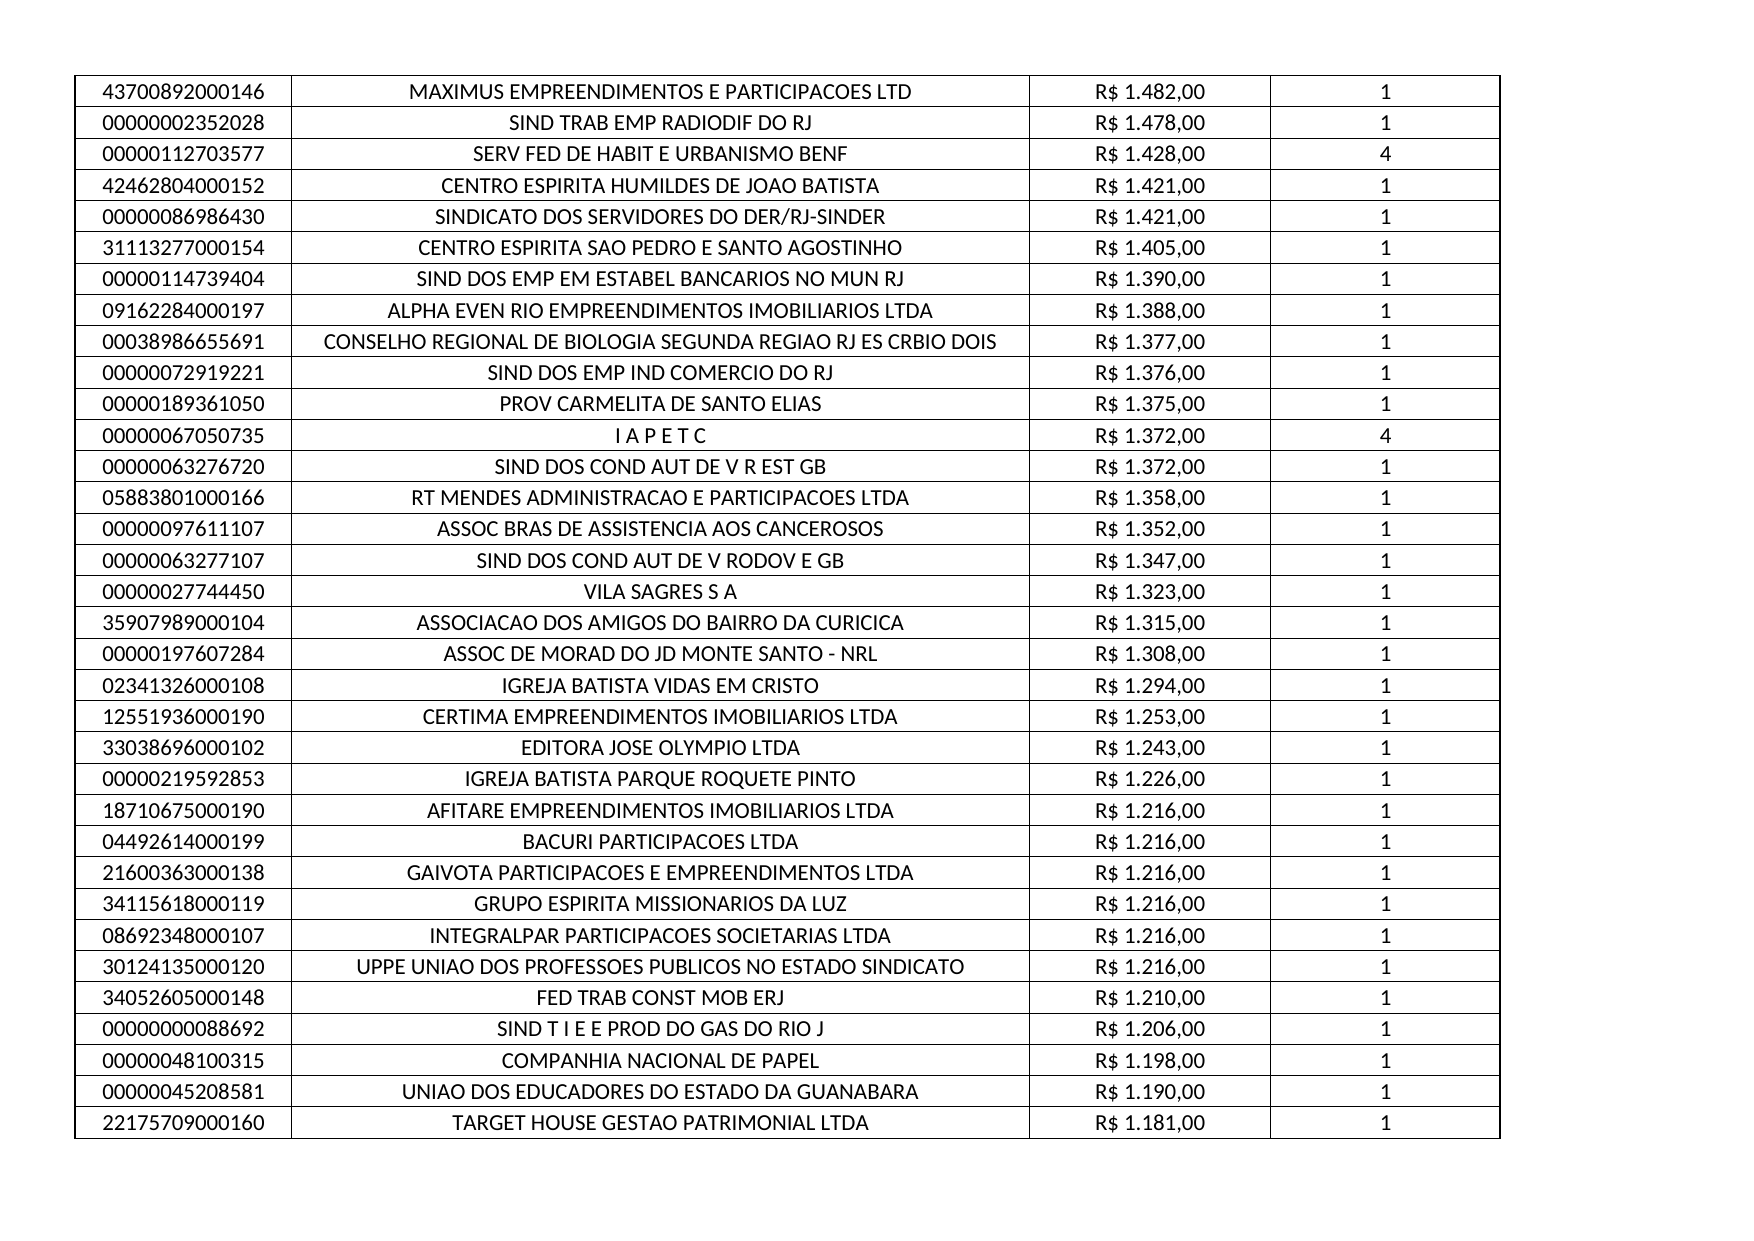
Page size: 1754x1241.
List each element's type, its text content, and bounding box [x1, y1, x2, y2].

table_cell R$ 1.216,00 [1030, 795, 1270, 825]
table_cell MAXIMUS EMPREENDIMENTOS E PARTICIPACOES LTD [292, 76, 1029, 106]
table_cell 1 [1271, 1107, 1499, 1137]
table_cell 1 [1271, 482, 1499, 512]
table_cell 1 [1271, 982, 1499, 1012]
table_cell ASSOC BRAS DE ASSISTENCIA AOS CANCEROSOS [292, 514, 1029, 544]
table_cell 18710675000190 [76, 795, 291, 825]
table_cell 04492614000199 [76, 826, 291, 856]
table_cell 22175709000160 [76, 1107, 291, 1137]
table_cell R$ 1.372,00 [1030, 451, 1270, 481]
table_cell 1 [1271, 389, 1499, 419]
table_cell 1 [1271, 795, 1499, 825]
table_cell R$ 1.308,00 [1030, 639, 1270, 669]
table_cell 00000048100315 [76, 1045, 291, 1075]
table_cell RT MENDES ADMINISTRACAO E PARTICIPACOES LTDA [292, 482, 1029, 512]
table_cell R$ 1.482,00 [1030, 76, 1270, 106]
table_cell SIND DOS COND AUT DE V R EST GB [292, 451, 1029, 481]
table_cell 00000063277107 [76, 545, 291, 575]
table_cell 00000197607284 [76, 639, 291, 669]
table_cell 00000219592853 [76, 764, 291, 794]
table_cell COMPANHIA NACIONAL DE PAPEL [292, 1045, 1029, 1075]
table_cell 1 [1271, 451, 1499, 481]
table_cell R$ 1.375,00 [1030, 389, 1270, 419]
table_cell ASSOCIACAO DOS AMIGOS DO BAIRRO DA CURICICA [292, 607, 1029, 637]
table_cell VILA SAGRES S A [292, 576, 1029, 606]
table_cell IGREJA BATISTA PARQUE ROQUETE PINTO [292, 764, 1029, 794]
table_cell 02341326000108 [76, 670, 291, 700]
table_cell 30124135000120 [76, 951, 291, 981]
table_cell SERV FED DE HABIT E URBANISMO BENF [292, 139, 1029, 169]
table_cell R$ 1.352,00 [1030, 514, 1270, 544]
table_cell R$ 1.390,00 [1030, 264, 1270, 294]
table_cell SIND T I E E PROD DO GAS DO RIO J [292, 1014, 1029, 1044]
table_cell 00000097611107 [76, 514, 291, 544]
table_cell 1 [1271, 576, 1499, 606]
table_cell SINDICATO DOS SERVIDORES DO DER/RJ-SINDER [292, 201, 1029, 231]
table_cell CENTRO ESPIRITA HUMILDES DE JOAO BATISTA [292, 170, 1029, 200]
table_cell 1 [1271, 514, 1499, 544]
table_cell 34115618000119 [76, 889, 291, 919]
table_cell 1 [1271, 264, 1499, 294]
table_cell AFITARE EMPREENDIMENTOS IMOBILIARIOS LTDA [292, 795, 1029, 825]
table_cell 00000002352028 [76, 107, 291, 137]
table_cell UNIAO DOS EDUCADORES DO ESTADO DA GUANABARA [292, 1076, 1029, 1106]
table_cell CENTRO ESPIRITA SAO PEDRO E SANTO AGOSTINHO [292, 232, 1029, 262]
table_cell TARGET HOUSE GESTAO PATRIMONIAL LTDA [292, 1107, 1029, 1137]
table_cell 00000189361050 [76, 389, 291, 419]
table_cell 1 [1271, 701, 1499, 731]
table_cell BACURI PARTICIPACOES LTDA [292, 826, 1029, 856]
table_cell 1 [1271, 826, 1499, 856]
table_cell R$ 1.388,00 [1030, 295, 1270, 325]
table_cell 1 [1271, 1076, 1499, 1106]
table_cell R$ 1.216,00 [1030, 920, 1270, 950]
table_cell 08692348000107 [76, 920, 291, 950]
table_cell GRUPO ESPIRITA MISSIONARIOS DA LUZ [292, 889, 1029, 919]
table_cell 1 [1271, 670, 1499, 700]
table_cell 4 [1271, 420, 1499, 450]
table_cell ASSOC DE MORAD DO JD MONTE SANTO - NRL [292, 639, 1029, 669]
table_cell SIND DOS COND AUT DE V RODOV E GB [292, 545, 1029, 575]
table_cell 00000086986430 [76, 201, 291, 231]
table_cell R$ 1.421,00 [1030, 170, 1270, 200]
table_cell 05883801000166 [76, 482, 291, 512]
table_cell R$ 1.294,00 [1030, 670, 1270, 700]
table_cell INTEGRALPAR PARTICIPACOES SOCIETARIAS LTDA [292, 920, 1029, 950]
table_cell R$ 1.376,00 [1030, 357, 1270, 387]
table_cell R$ 1.405,00 [1030, 232, 1270, 262]
table_cell GAIVOTA PARTICIPACOES E EMPREENDIMENTOS LTDA [292, 857, 1029, 887]
table_cell R$ 1.315,00 [1030, 607, 1270, 637]
table_cell R$ 1.216,00 [1030, 951, 1270, 981]
table_cell R$ 1.428,00 [1030, 139, 1270, 169]
table_cell R$ 1.347,00 [1030, 545, 1270, 575]
table_cell EDITORA JOSE OLYMPIO LTDA [292, 732, 1029, 762]
table_cell 21600363000138 [76, 857, 291, 887]
table_cell SIND TRAB EMP RADIODIF DO RJ [292, 107, 1029, 137]
table_cell R$ 1.216,00 [1030, 826, 1270, 856]
table_cell ALPHA EVEN RIO EMPREENDIMENTOS IMOBILIARIOS LTDA [292, 295, 1029, 325]
table_cell 31113277000154 [76, 232, 291, 262]
table_cell R$ 1.323,00 [1030, 576, 1270, 606]
table_cell SIND DOS EMP EM ESTABEL BANCARIOS NO MUN RJ [292, 264, 1029, 294]
table_cell 00000000088692 [76, 1014, 291, 1044]
table_cell R$ 1.377,00 [1030, 326, 1270, 356]
table_cell 4 [1271, 139, 1499, 169]
table_cell 34052605000148 [76, 982, 291, 1012]
table_cell R$ 1.206,00 [1030, 1014, 1270, 1044]
table_cell R$ 1.253,00 [1030, 701, 1270, 731]
table_cell UPPE UNIAO DOS PROFESSOES PUBLICOS NO ESTADO SINDICATO [292, 951, 1029, 981]
table_cell R$ 1.243,00 [1030, 732, 1270, 762]
table_cell R$ 1.478,00 [1030, 107, 1270, 137]
table_cell 1 [1271, 545, 1499, 575]
table_cell 00038986655691 [76, 326, 291, 356]
table_cell 09162284000197 [76, 295, 291, 325]
table_cell 1 [1271, 1045, 1499, 1075]
table_cell 1 [1271, 764, 1499, 794]
table_cell 43700892000146 [76, 76, 291, 106]
table_cell 1 [1271, 107, 1499, 137]
table_cell 1 [1271, 232, 1499, 262]
table_cell 00000045208581 [76, 1076, 291, 1106]
table_cell 1 [1271, 889, 1499, 919]
table_cell IGREJA BATISTA VIDAS EM CRISTO [292, 670, 1029, 700]
table_cell 00000072919221 [76, 357, 291, 387]
table_cell 42462804000152 [76, 170, 291, 200]
table_cell 1 [1271, 857, 1499, 887]
table_cell R$ 1.181,00 [1030, 1107, 1270, 1137]
table_cell R$ 1.190,00 [1030, 1076, 1270, 1106]
table_cell PROV CARMELITA DE SANTO ELIAS [292, 389, 1029, 419]
table_cell R$ 1.216,00 [1030, 889, 1270, 919]
table_cell 00000067050735 [76, 420, 291, 450]
table_cell CONSELHO REGIONAL DE BIOLOGIA SEGUNDA REGIAO RJ ES CRBIO DOIS [292, 326, 1029, 356]
table_cell 1 [1271, 607, 1499, 637]
table_cell R$ 1.216,00 [1030, 857, 1270, 887]
table_cell R$ 1.226,00 [1030, 764, 1270, 794]
table_cell 1 [1271, 170, 1499, 200]
table_cell 1 [1271, 357, 1499, 387]
table_cell R$ 1.421,00 [1030, 201, 1270, 231]
table_cell R$ 1.372,00 [1030, 420, 1270, 450]
table_cell 1 [1271, 326, 1499, 356]
table_cell 00000027744450 [76, 576, 291, 606]
table_cell 1 [1271, 295, 1499, 325]
table_cell I A P E T C [292, 420, 1029, 450]
table_cell 00000063276720 [76, 451, 291, 481]
table_cell 1 [1271, 639, 1499, 669]
table_cell 1 [1271, 920, 1499, 950]
table_cell 1 [1271, 732, 1499, 762]
table_cell CERTIMA EMPREENDIMENTOS IMOBILIARIOS LTDA [292, 701, 1029, 731]
table_cell 1 [1271, 1014, 1499, 1044]
table_cell R$ 1.198,00 [1030, 1045, 1270, 1075]
table_cell 12551936000190 [76, 701, 291, 731]
table_cell 33038696000102 [76, 732, 291, 762]
table_cell 1 [1271, 201, 1499, 231]
table_cell 1 [1271, 951, 1499, 981]
table_cell SIND DOS EMP IND COMERCIO DO RJ [292, 357, 1029, 387]
table_cell 35907989000104 [76, 607, 291, 637]
table_cell R$ 1.210,00 [1030, 982, 1270, 1012]
table_cell R$ 1.358,00 [1030, 482, 1270, 512]
table_cell 00000112703577 [76, 139, 291, 169]
table_cell FED TRAB CONST MOB ERJ [292, 982, 1029, 1012]
table_cell 1 [1271, 76, 1499, 106]
table_cell 00000114739404 [76, 264, 291, 294]
